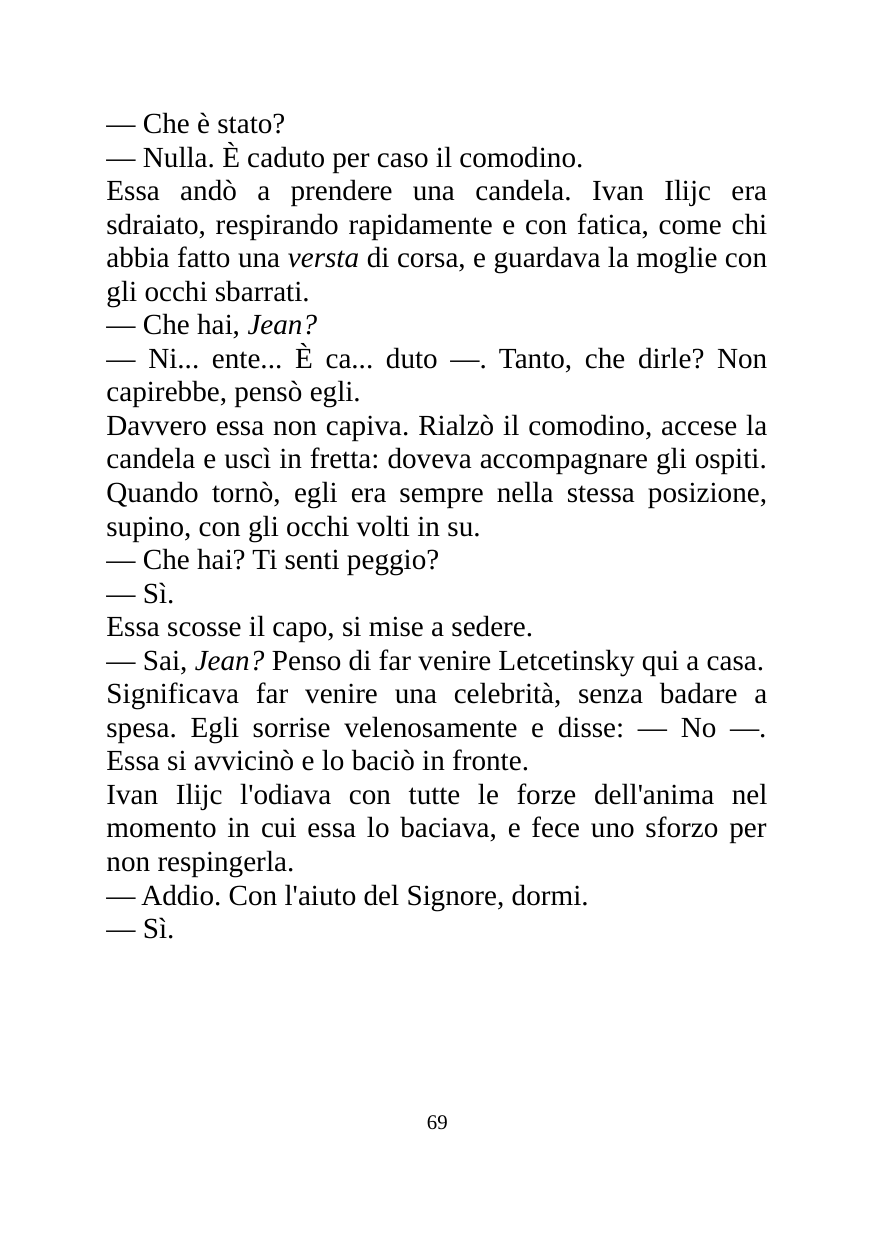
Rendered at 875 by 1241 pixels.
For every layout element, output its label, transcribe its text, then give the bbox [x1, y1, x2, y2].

text Essa andò a prendere una candela. Ivan Ilijc era sdraiato, respirando rapidamente e con fatica, come chi abbia fatto una versta di corsa, e guardava la moglie con gli occhi sbarrati. [106, 173, 768, 307]
text — Nulla. È caduto per caso il comodino. [106, 140, 768, 173]
text Significava far venire una celebrità, senza badare a spesa. Egli sorrise velenosamente e disse: — No —. Essa si avvicinò e lo baciò in fronte. [106, 676, 768, 777]
text — Sì. [106, 911, 768, 945]
text — Sì. [106, 576, 768, 609]
text — Che hai? Ti senti peggio? [106, 542, 768, 576]
text — Sai, Jean? Penso di far venire Letcetinsky qui a casa. [106, 643, 768, 676]
text Davvero essa non capiva. Rialzò il comodino, accese la candela e uscì in fretta: doveva accompagnare gli ospiti. Quando tornò, egli era sempre nella stessa posizione, supino, con gli occhi volti in su. [106, 408, 768, 542]
text — Che hai, Jean? [106, 307, 768, 341]
text — Addio. Con l'aiuto del Signore, dormi. [106, 878, 768, 911]
text — Che è stato? [106, 106, 768, 140]
text — Ni... ente... È ca... duto —. Tanto, che dirle? Non capirebbe, pensò egli. [106, 341, 768, 408]
text Ivan Ilijc l'odiava con tutte le forze dell'anima nel momento in cui essa lo baciava, e fece uno sforzo per non respingerla. [106, 777, 768, 878]
text Essa scosse il capo, si mise a sedere. [106, 609, 768, 643]
